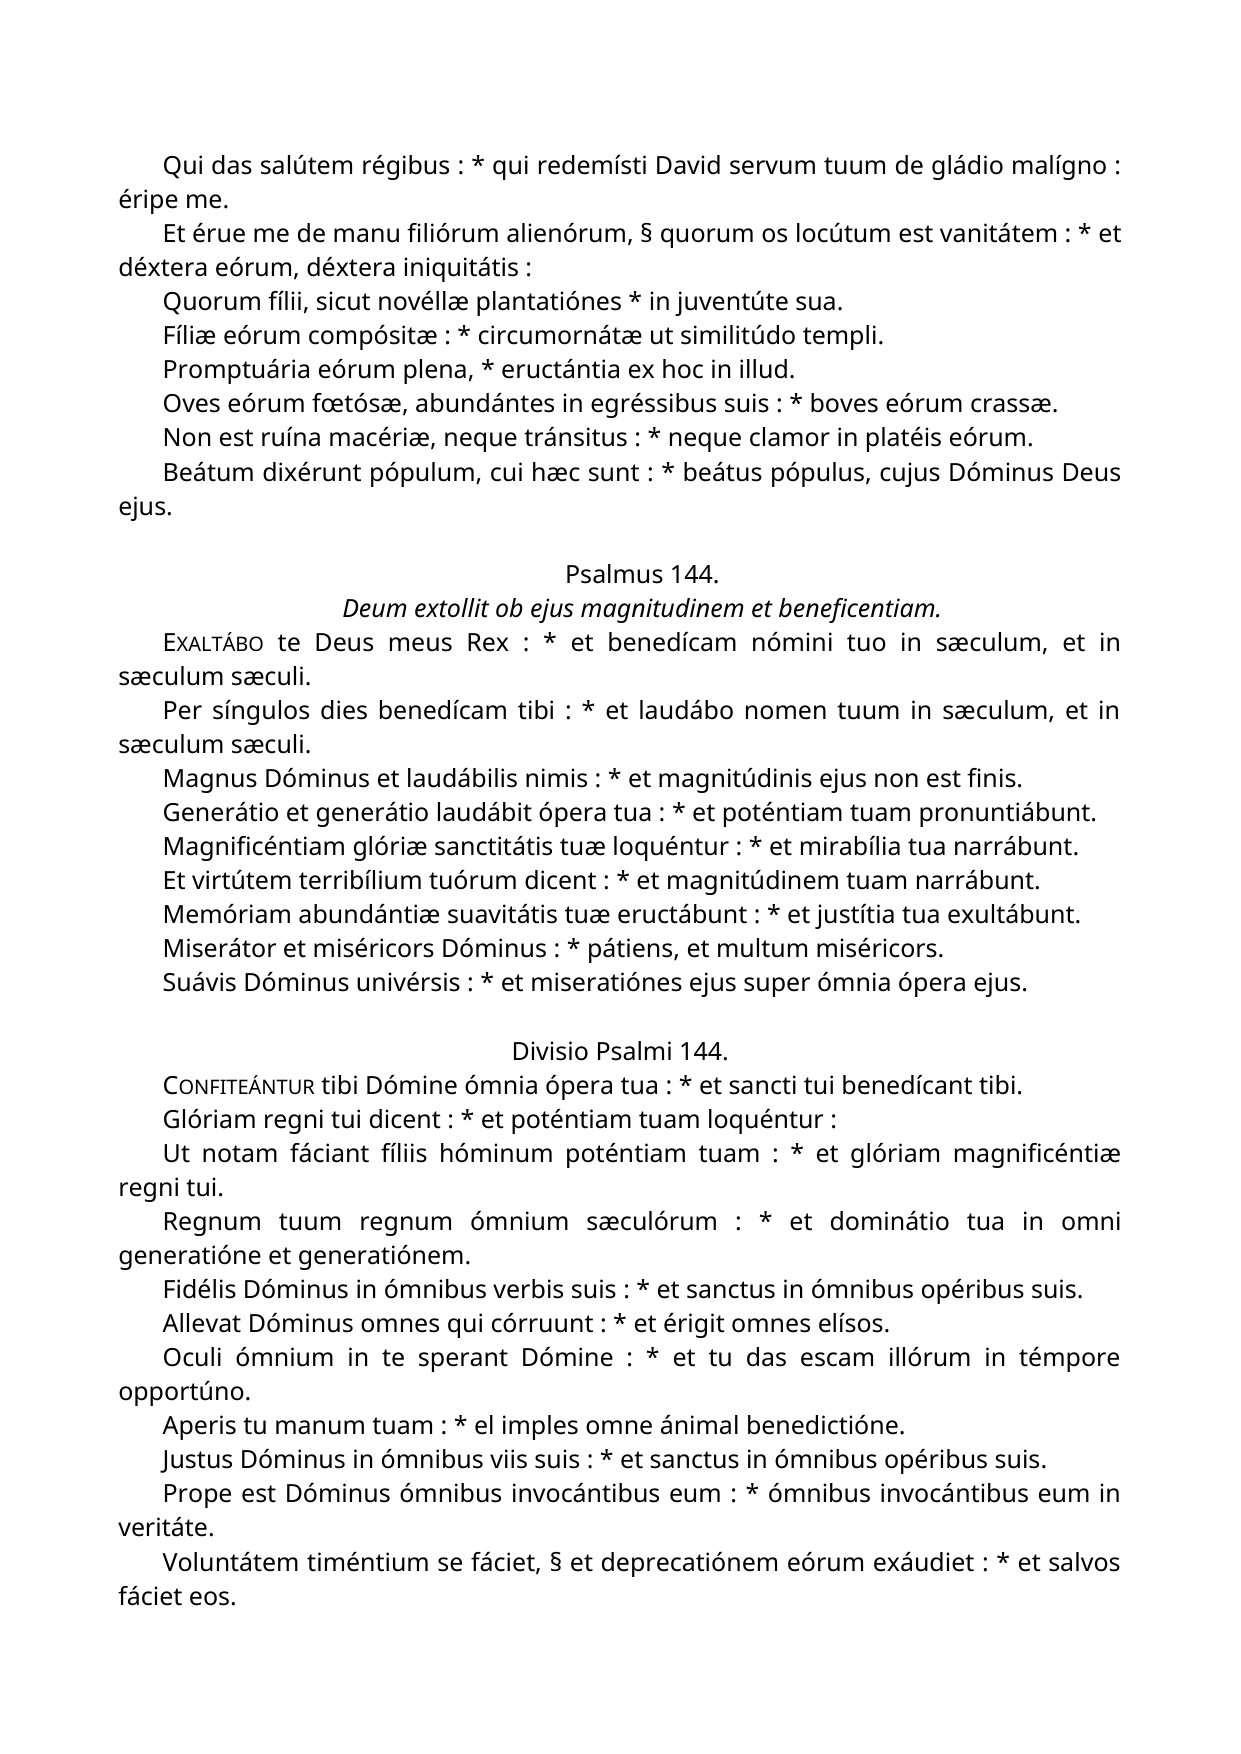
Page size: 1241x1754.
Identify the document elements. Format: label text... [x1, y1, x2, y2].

text Beátum dixérunt pópulum, cui hæc sunt : * beátus pópulus, cujus Dóminus Deus ejus. [118, 454, 1122, 522]
text Justus Dóminus in ómnibus viis suis : * et sanctus in ómnibus opéribus suis. [118, 1442, 1122, 1476]
text Fíliæ eórum compósitæ : * circumornátæ ut similitúdo templi. [118, 318, 1122, 352]
text Fidélis Dóminus in ómnibus verbis suis : * et sanctus in ómnibus opéribus suis. [118, 1272, 1122, 1306]
text Psalmus 144. [118, 556, 1122, 590]
text Oves eórum fœtósæ, abundántes in egréssibus suis : * boves eórum crassæ. [118, 386, 1122, 420]
text Suávis Dóminus univérsis : * et miseratiónes ejus super ómnia ópera ejus. [118, 965, 1122, 999]
text Aperis tu manum tuam : * el imples omne ánimal benedictióne. [118, 1408, 1122, 1442]
text Ut notam fáciant fíliis hóminum poténtiam tuam : * et glóriam magnificéntiæ regni tui. [118, 1135, 1122, 1203]
text Qui das salútem régibus : * qui redemísti David servum tuum de gládio malígno : éripe me. [118, 148, 1122, 216]
text Voluntátem timéntium se fáciet, § et deprecatiónem eórum exáudiet : * et salvos fáciet eos. [118, 1544, 1122, 1612]
text Oculi ómnium in te sperant Dómine : * et tu das escam illórum in témpore opportúno. [118, 1340, 1122, 1408]
text Divisio Psalmi 144. [118, 1033, 1122, 1067]
text Promptuária eórum plena, * eructántia ex hoc in illud. [118, 352, 1122, 386]
text Prope est Dóminus ómnibus invocántibus eum : * ómnibus invocántibus eum in veritáte. [118, 1476, 1122, 1544]
text Magnus Dóminus et laudábilis nimis : * et magnitúdinis ejus non est finis. [118, 761, 1122, 795]
text Generátio et generátio laudábit ópera tua : * et poténtiam tuam pronuntiábunt. [118, 795, 1122, 829]
text Exaltábo te Deus meus Rex : * et benedícam nómini tuo in sæculum, et in sæculum sæculi. [118, 624, 1122, 693]
text Allevat Dóminus omnes qui córruunt : * et érigit omnes elísos. [118, 1306, 1122, 1340]
text Per síngulos dies benedícam tibi : * et laudábo nomen tuum in sæculum, et in sæculum sæculi. [118, 693, 1122, 761]
text Glóriam regni tui dicent : * et poténtiam tuam loquéntur : [118, 1101, 1122, 1135]
text Non est ruína macériæ, neque tránsitus : * neque clamor in platéis eórum. [118, 420, 1122, 454]
text Magnificéntiam glóriæ sanctitátis tuæ loquéntur : * et mirabília tua narrábunt. [118, 829, 1122, 863]
text Deum extollit ob ejus magnitudinem et beneficentiam. [118, 590, 1122, 624]
text Confiteántur tibi Dómine ómnia ópera tua : * et sancti tui benedícant tibi. [118, 1067, 1122, 1101]
text Quorum fílii, sicut novéllæ plantatiónes * in juventúte sua. [118, 284, 1122, 318]
text Miserátor et miséricors Dóminus : * pátiens, et multum miséricors. [118, 931, 1122, 965]
text Et érue me de manu filiórum alienórum, § quorum os locútum est vanitátem : * et déxtera eórum, déxtera iniquitátis : [118, 216, 1122, 284]
text Et virtútem terribílium tuórum dicent : * et magnitúdinem tuam narrábunt. [118, 863, 1122, 897]
text Memóriam abundántiæ suavitátis tuæ eructábunt : * et justítia tua exultábunt. [118, 897, 1122, 931]
text Regnum tuum regnum ómnium sæculórum : * et dominátio tua in omni generatióne et generatiónem. [118, 1203, 1122, 1272]
